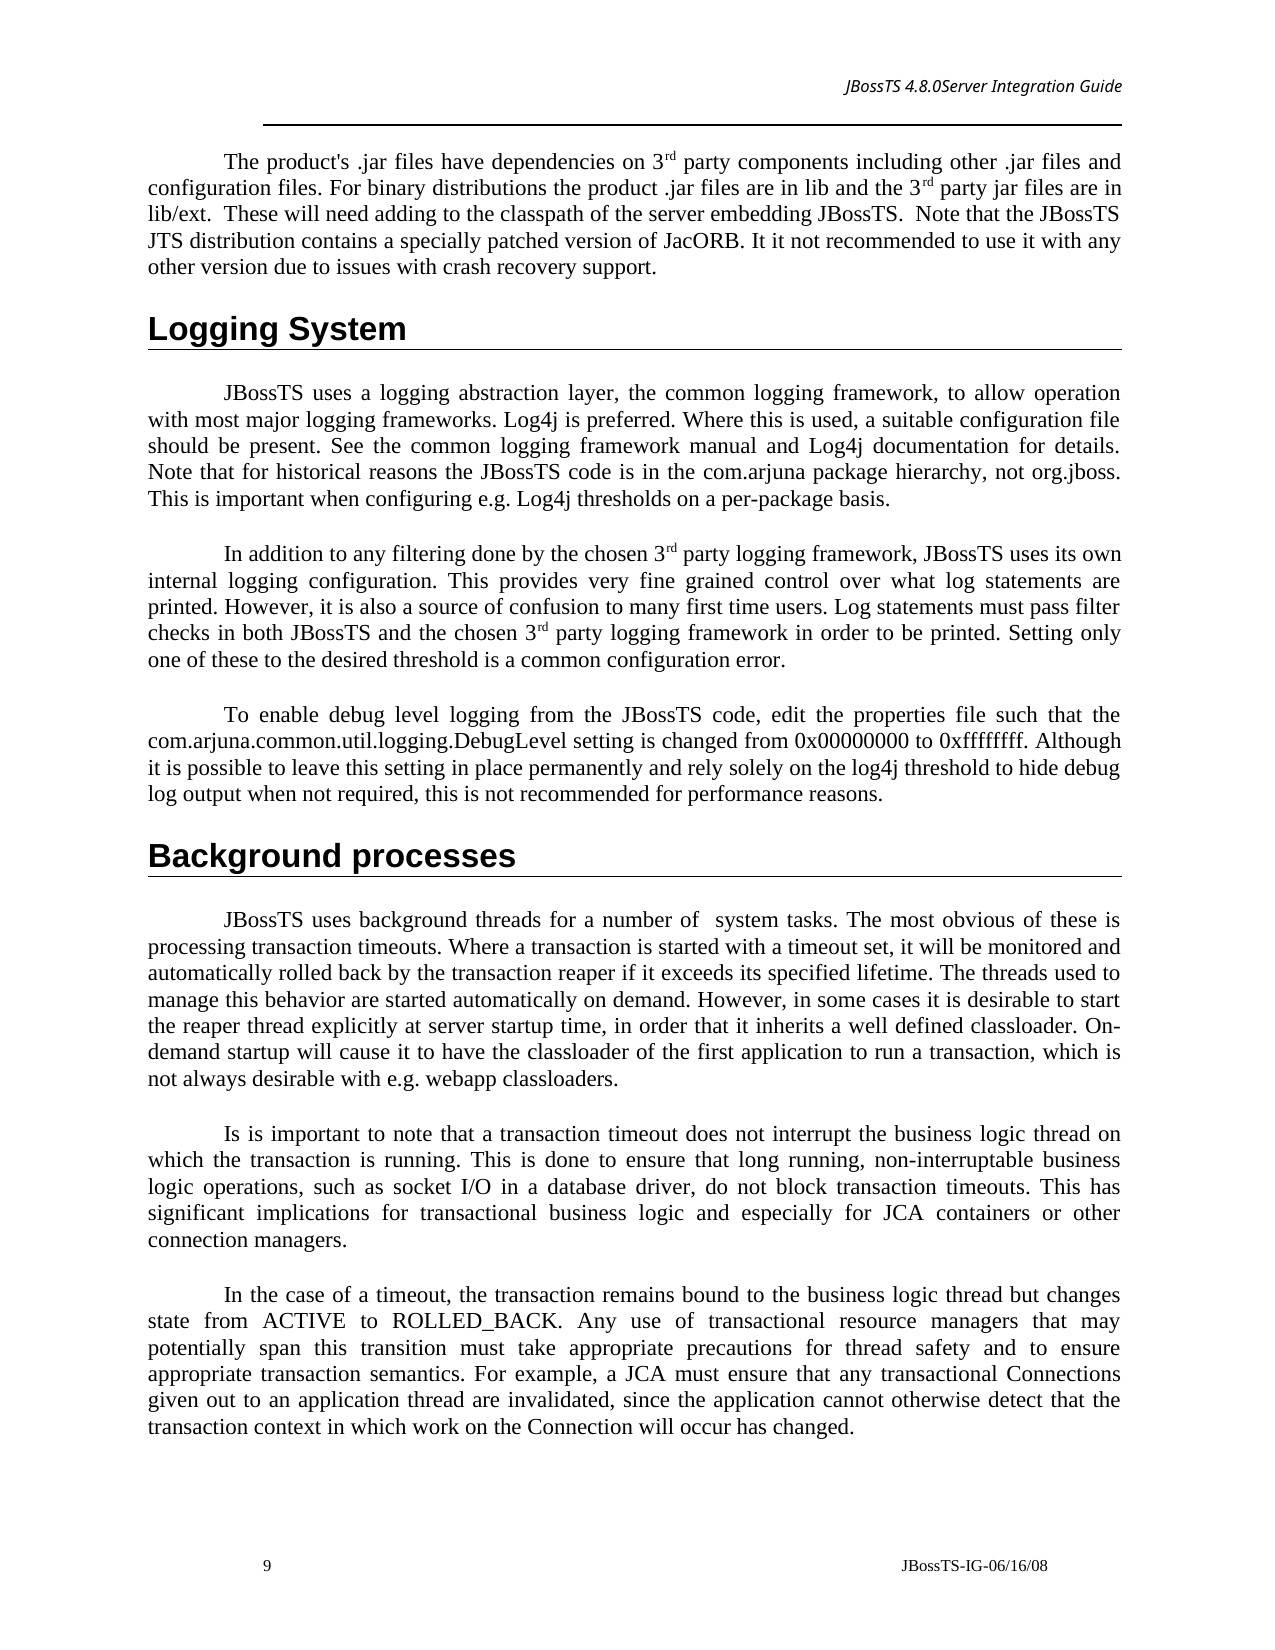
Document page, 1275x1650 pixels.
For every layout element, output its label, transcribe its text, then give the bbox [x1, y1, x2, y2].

text In the case of a timeout, the transaction remains bound to the business logic thread but changes state from ACTIVE to ROLLED_BACK. Any use of transactional resource managers that may potentially span this transition must take appropriate precautions for thread safety and to ensure appropriate transaction semantics. For example, a JCA must ensure that any transactional Connections given out to an application thread are invalidated, since the application cannot otherwise detect that the transaction context in which work on the Connection will occur has changed. [148, 1281, 1122, 1439]
subtitle Logging System [148, 309, 1122, 349]
text JBossTS uses background threads for a number of system tasks. The most obvious of these is processing transaction timeouts. Where a transaction is started with a timeout set, it will be monitored and automatically rolled back by the transaction reaper if it exceeds its specified lifetime. The threads used to manage this behavior are started automatically on demand. However, in some cases it is desirable to start the reaper thread explicitly at server startup time, in order that it inherits a well defined classloader. On-demand startup will cause it to have the classloader of the first application to run a transaction, which is not always desirable with e.g. webapp classloaders. [148, 907, 1122, 1091]
text JBossTS uses a logging abstraction layer, the common logging framework, to allow operation with most major logging frameworks. Log4j is preferred. Where this is used, a suitable configuration file should be present. See the common logging framework manual and Log4j documentation for details. Note that for historical reasons the JBossTS code is in the com.arjuna package hierarchy, not org.jboss. This is important when configuring e.g. Log4j thresholds on a per-package basis. [148, 379, 1122, 511]
text The product's .jar files have dependencies on 3rd party components including other .jar files and configuration files. For binary distributions the product .jar files are in lib and the 3rd party jar files are in lib/ext. These will need adding to the classpath of the server embedding JBossTS. Note that the JBossTS JTS distribution contains a specially patched version of JacORB. It it not recommended to use it with any other version due to issues with crash recovery support. [148, 148, 1122, 279]
text To enable debug level logging from the JBossTS code, edit the properties file such that the com.arjuna.common.util.logging.DebugLevel setting is changed from 0x00000000 to 0xffffffff. Although it is possible to leave this setting in place permanently and rely solely on the log4j threshold to hide debug log output when not required, this is not recommended for performance reasons. [148, 701, 1122, 807]
subtitle Background processes [148, 836, 1122, 876]
text Is is important to note that a transaction timeout does not interrupt the business logic thread on which the transaction is running. This is done to ensure that long running, non-interruptable business logic operations, such as socket I/O in a database driver, do not block transaction timeouts. This has significant implications for transactional business logic and especially for JCA containers or other connection managers. [148, 1120, 1122, 1252]
text In addition to any filtering done by the chosen 3rd party logging framework, JBossTS uses its own internal logging configuration. This provides very fine grained control over what log statements are printed. However, it is also a source of confusion to many first time users. Log statements must pass filter checks in both JBossTS and the chosen 3rd party logging framework in order to be printed. Setting only one of these to the desired threshold is a common configuration error. [148, 540, 1122, 672]
